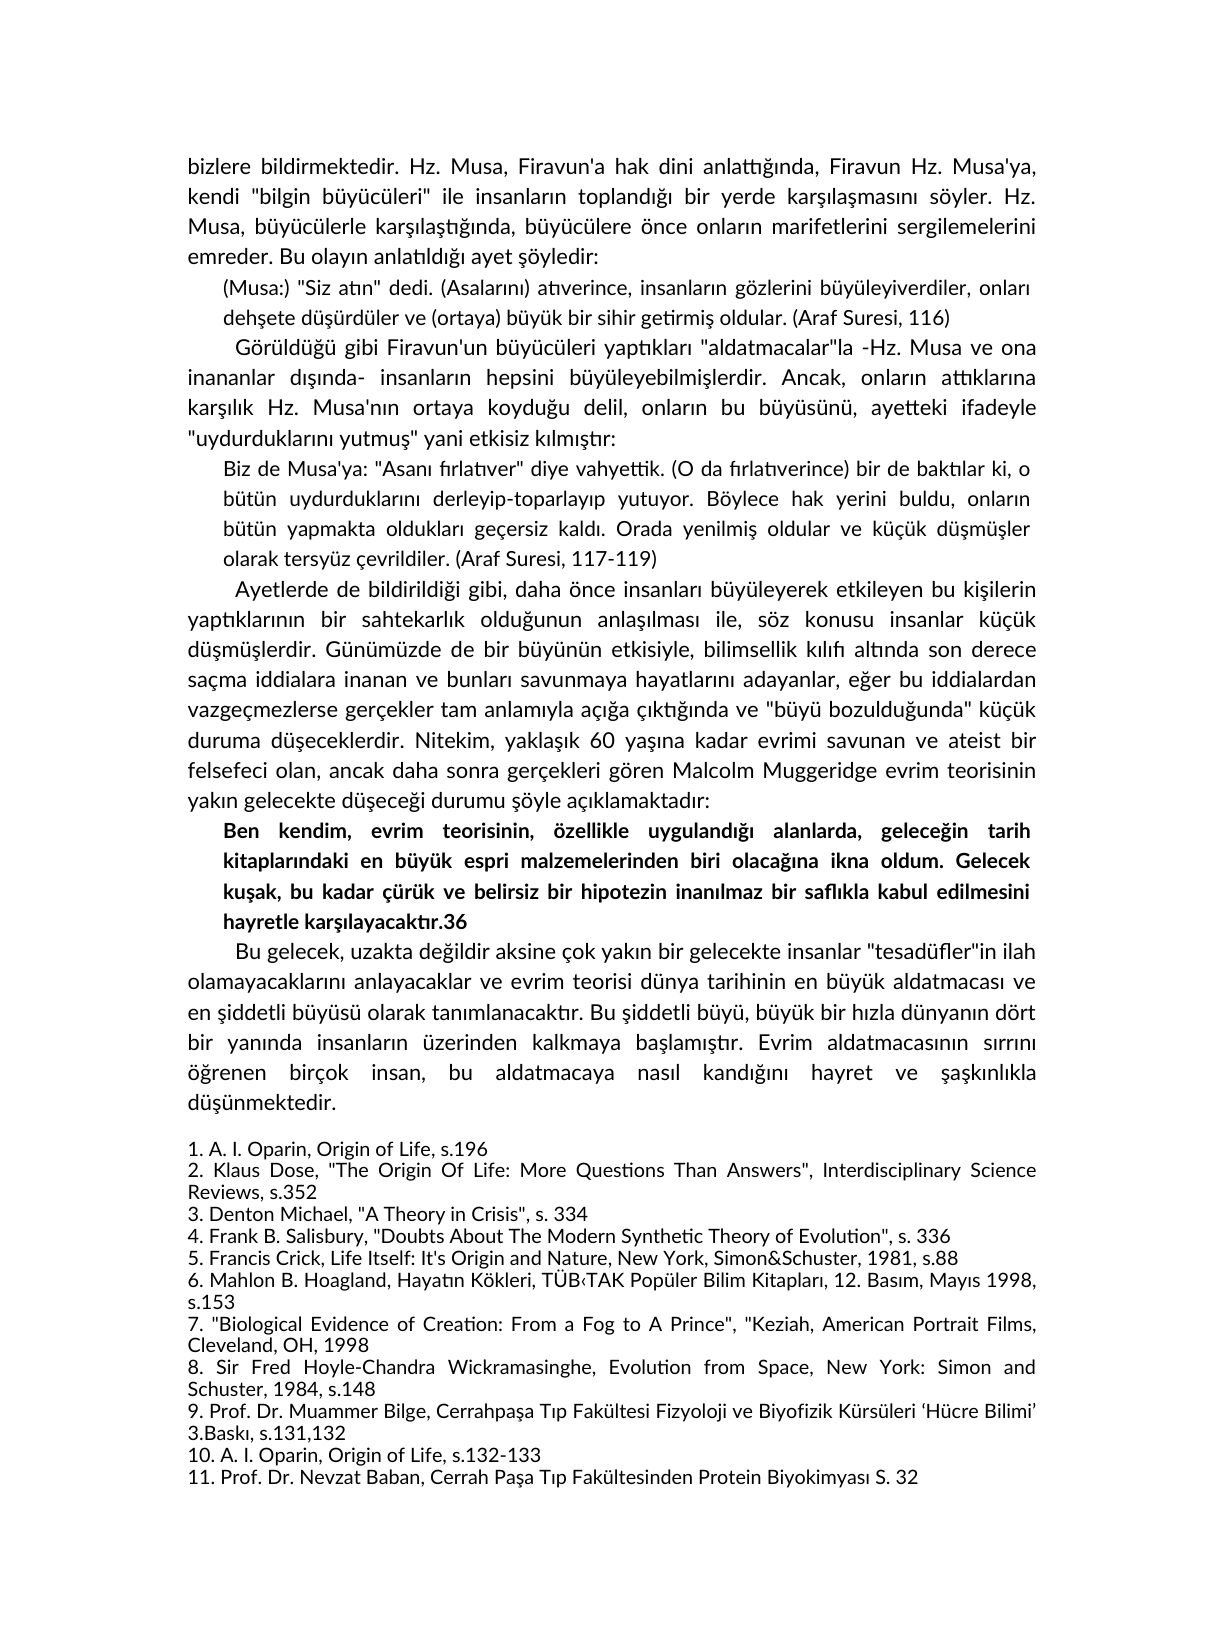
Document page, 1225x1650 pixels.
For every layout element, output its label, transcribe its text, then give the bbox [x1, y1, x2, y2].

text 5. Francis Crick, Life Itself: It's Origin and Nature, New York, Simon&Schuster, 1981, s.88 [187, 1248, 1037, 1270]
text bizlere bildirmektedir. Hz. Musa, Firavun'a hak dini anlattığında, Firavun Hz. Musa'ya, kendi "bilgin büyücüleri" ile insanların toplandığı bir yerde karşılaşmasını söyler. Hz. Musa, büyücülerle karşılaştığında, büyücülere önce onların marifetlerini sergilemelerini emreder. Bu olayın anlatıldığı ayet şöyledir: [187, 150, 1037, 271]
text 6. Mahlon B. Hoagland, Hayatın Kökleri, TÜB‹TAK Popüler Bilim Kitapları, 12. Basım, Mayıs 1998, s.153 [187, 1270, 1037, 1313]
text 10. A. I. Oparin, Origin of Life, s.132-133 [187, 1445, 1037, 1467]
text Bu gelecek, uzakta değildir aksine çok yakın bir gelecekte insanlar "tesadüfler"in ilah olamayacaklarını anlayacaklar ve evrim teorisi dünya tarihinin en büyük aldatmacası ve en şiddetli büyüsü olarak tanımlanacaktır. Bu şiddetli büyü, büyük bir hızla dünyanın dört bir yanında insanların üzerinden kalkmaya başlamıştır. Evrim aldatmacasının sırrını öğrenen birçok insan, bu aldatmacaya nasıl kandığını hayret ve şaşkınlıkla düşünmektedir. [187, 935, 1037, 1117]
text Görüldüğü gibi Firavun'un büyücüleri yaptıkları "aldatmacalar"la -Hz. Musa ve ona inananlar dışında- insanların hepsini büyüleyebilmişlerdir. Ancak, onların attıklarına karşılık Hz. Musa'nın ortaya koyduğu delil, onların bu büyüsünü, ayetteki ifadeyle "uydurduklarını yutmuş" yani etkisiz kılmıştır: [187, 331, 1037, 452]
text 4. Frank B. Salisbury, "Doubts About The Modern Synthetic Theory of Evolution", s. 336 [187, 1226, 1037, 1248]
text Ayetlerde de bildirildiği gibi, daha önce insanları büyüleyerek etkileyen bu kişilerin yaptıklarının bir sahtekarlık olduğunun anlaşılması ile, söz konusu insanlar küçük düşmüşlerdir. Günümüzde de bir büyünün etkisiyle, bilimsellik kılıfı altında son derece saçma iddialara inanan ve bunları savunmaya hayatlarını adayanlar, eğer bu iddialardan vazgeçmezlerse gerçekler tam anlamıyla açığa çıktığında ve "büyü bozulduğunda" küçük duruma düşeceklerdir. Nitekim, yaklaşık 60 yaşına kadar evrimi savunan ve ateist bir felsefeci olan, ancak daha sonra gerçekleri gören Malcolm Muggeridge evrim teorisinin yakın gelecekte düşeceği durumu şöyle açıklamaktadır: [187, 573, 1037, 814]
text 3. Denton Michael, "A Theory in Crisis", s. 334 [187, 1204, 1037, 1226]
text (Musa:) "Siz atın" dedi. (Asalarını) atıverince, insanların gözlerini büyüleyiverdiler, onları dehşete düşürdüler ve (ortaya) büyük bir sihir getirmiş oldular. (Araf Suresi, 116) [223, 271, 1032, 331]
text 9. Prof. Dr. Muammer Bilge, Cerrahpaşa Tıp Fakültesi Fizyoloji ve Biyofizik Kürsüleri ‘Hücre Bilimi’ 3.Baskı, s.131,132 [187, 1401, 1037, 1445]
text 11. Prof. Dr. Nevzat Baban, Cerrah Paşa Tıp Fakültesinden Protein Biyokimyası S. 32 [187, 1467, 1037, 1488]
text 7. "Biological Evidence of Creation: From a Fog to A Prince", "Keziah, American Portrait Films, Cleveland, OH, 1998 [187, 1313, 1037, 1357]
text Biz de Musa'ya: "Asanı fırlatıver" diye vahyettik. (O da fırlatıverince) bir de baktılar ki, o bütün uydurduklarını derleyip-toparlayıp yutuyor. Böylece hak yerini buldu, onların bütün yapmakta oldukları geçersiz kaldı. Orada yenilmiş oldular ve küçük düşmüşler olarak tersyüz çevrildiler. (Araf Suresi, 117-119) [223, 452, 1032, 573]
text Ben kendim, evrim teorisinin, özellikle uygulandığı alanlarda, geleceğin tarih kitaplarındaki en büyük espri malzemelerinden biri olacağına ikna oldum. Gelecek kuşak, bu kadar çürük ve belirsiz bir hipotezin inanılmaz bir saflıkla kabul edilmesini hayretle karşılayacaktır.36 [223, 814, 1032, 935]
text 8. Sir Fred Hoyle-Chandra Wickramasinghe, Evolution from Space, New York: Simon and Schuster, 1984, s.148 [187, 1357, 1037, 1401]
text 1. A. I. Oparin, Origin of Life, s.196 [187, 1138, 1037, 1160]
text 2. Klaus Dose, "The Origin Of Life: More Questions Than Answers", Interdisciplinary Science Reviews, s.352 [187, 1160, 1037, 1204]
